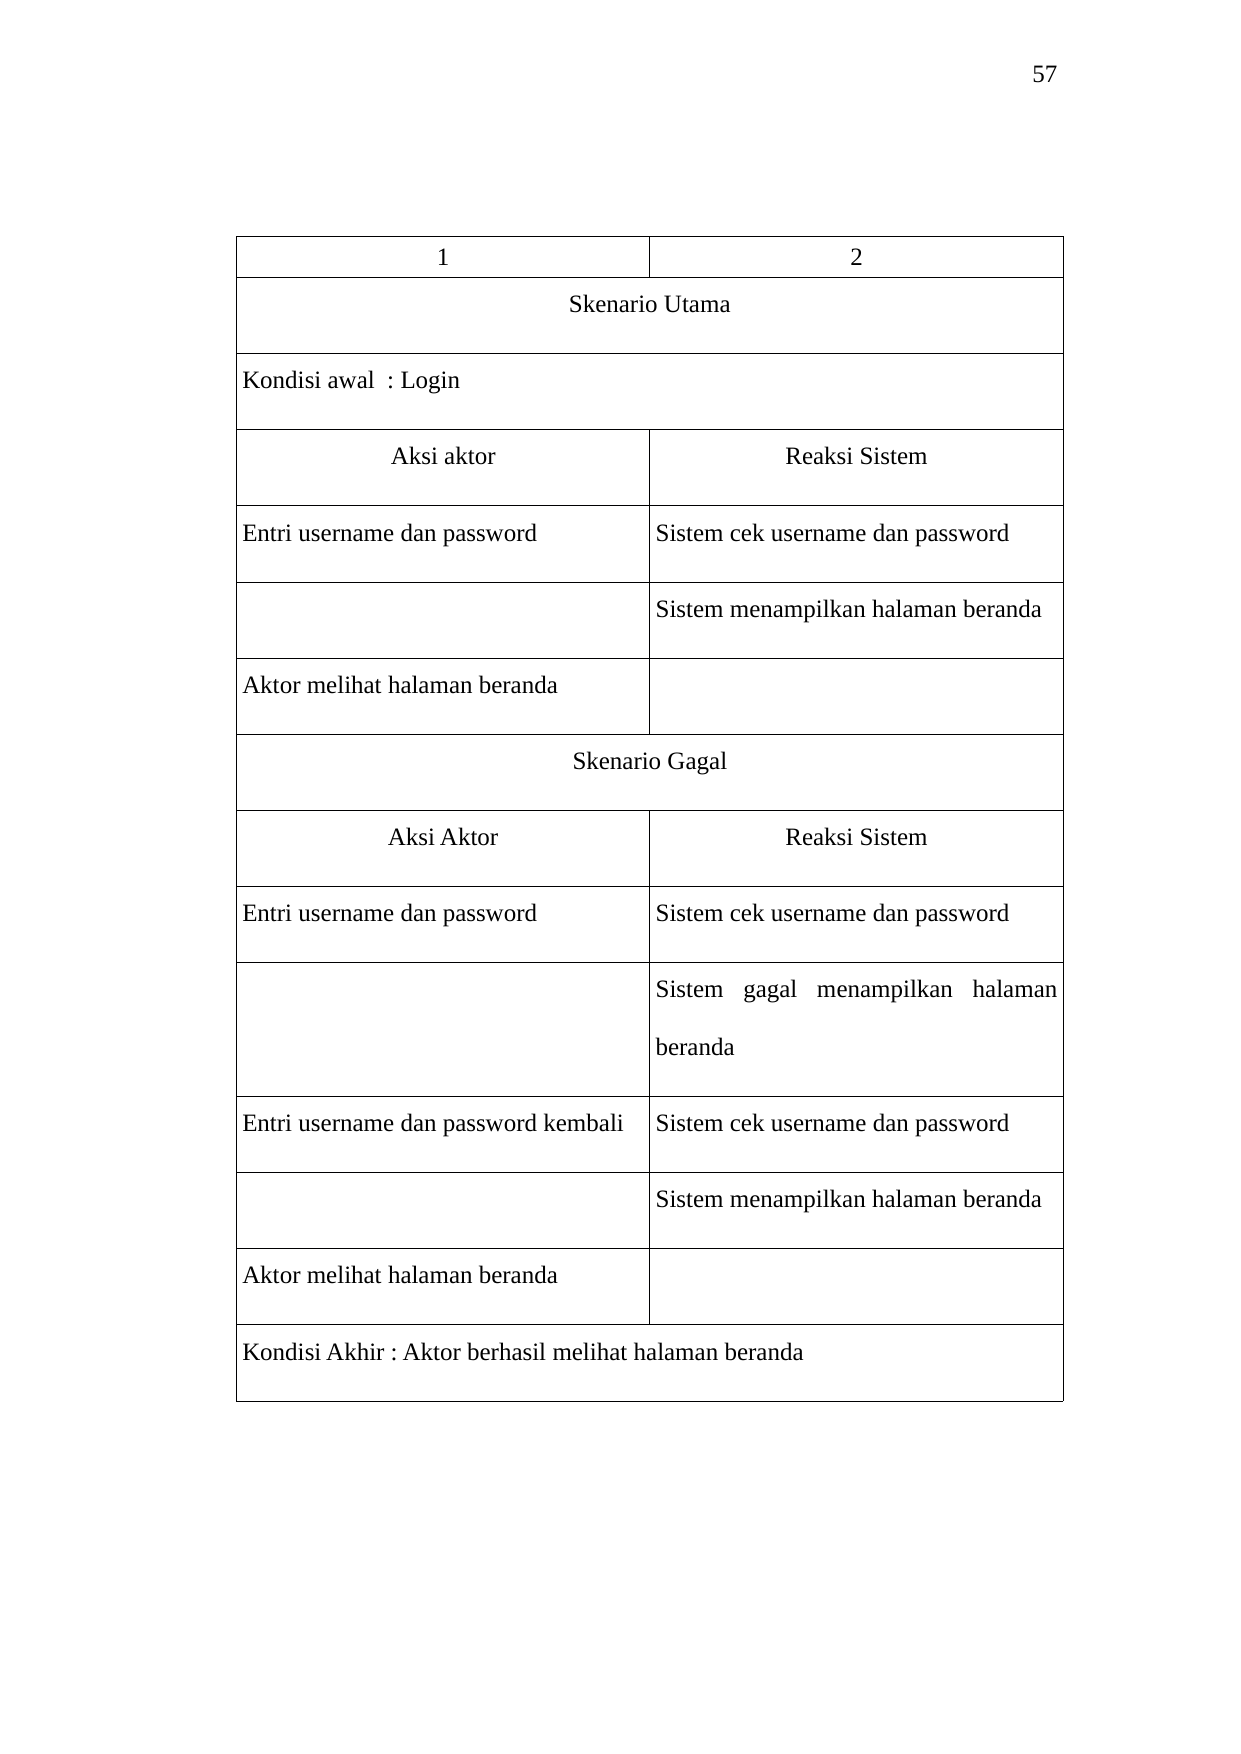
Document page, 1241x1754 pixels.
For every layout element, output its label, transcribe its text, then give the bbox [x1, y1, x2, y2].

table_cell Sistem menampilkan halaman beranda [650, 1173, 1063, 1248]
table_cell Skenario Gagal [237, 735, 1063, 810]
table_cell Entri username dan password kembali [237, 1097, 649, 1172]
table_cell 1 [237, 237, 649, 277]
table_cell [650, 1249, 1063, 1324]
table_cell Sistem cek username dan password [650, 887, 1063, 962]
table_cell Aksi Aktor [237, 811, 649, 886]
table_cell Entri username dan password [237, 506, 649, 582]
table_cell Aksi aktor [237, 430, 649, 505]
table_cell Sistem cek username dan password [650, 506, 1063, 582]
table_cell Kondisi Akhir : Aktor berhasil melihat halaman beranda [237, 1325, 1063, 1401]
table_cell Reaksi Sistem [650, 811, 1063, 886]
table_cell Sistem cek username dan password [650, 1097, 1063, 1172]
table_cell [237, 1173, 649, 1248]
table_cell [650, 659, 1063, 734]
table_cell Entri username dan password [237, 887, 649, 962]
table_cell Aktor melihat halaman beranda [237, 659, 649, 734]
table_cell Sistem menampilkan halaman beranda [650, 583, 1063, 658]
table_cell Kondisi awal : Login [237, 354, 1063, 429]
table_cell 2 [650, 237, 1063, 277]
table_cell Skenario Utama [237, 278, 1063, 353]
table_cell Aktor melihat halaman beranda [237, 1249, 649, 1324]
table_cell Reaksi Sistem [650, 430, 1063, 505]
table_cell [237, 963, 649, 1096]
table_cell Sistem gagal menampilkan halaman beranda [650, 963, 1063, 1096]
table_cell [237, 583, 649, 658]
